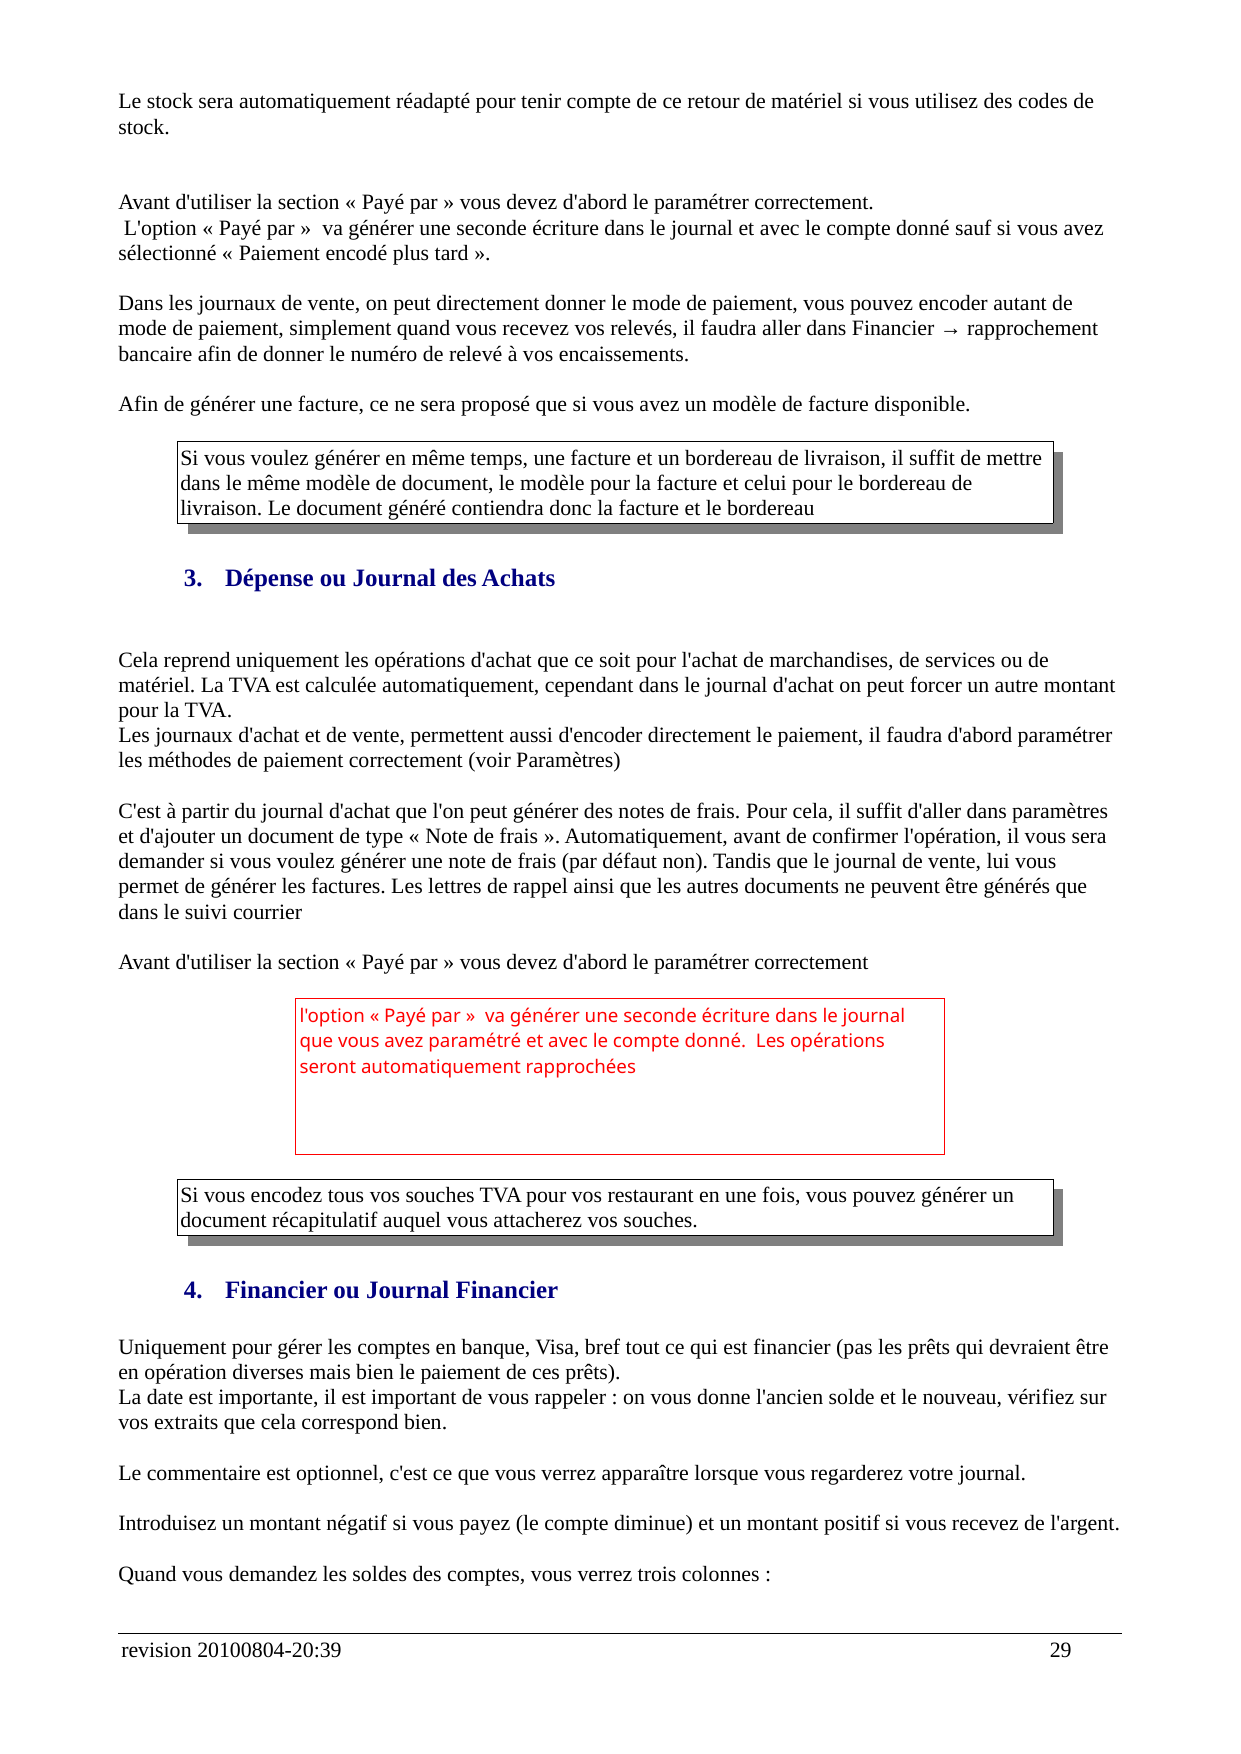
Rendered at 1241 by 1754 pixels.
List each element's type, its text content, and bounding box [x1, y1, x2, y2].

text Si vous voulez générer en même temps, une facture et un bordereau de livraison, il suffit de mettre dans le même modèle de document, le modèle pour la facture et celui pour le bordereau de livraison. Le document généré contiendra donc la facture et le bordereau [178, 442, 1052, 523]
text C'est à partir du journal d'achat que l'on peut générer des notes de frais. Pour cela, il suffit d'aller dans paramètres et d'ajouter un document de type « Note de frais ». Automatiquement, avant de confirmer l'opération, il vous sera demander si vous voulez générer une note de frais (par défaut non). Tandis que le journal de vente, lui vous permet de générer les factures. Les lettres de rappel ainsi que les autres documents ne peuvent être générés que dans le suivi courrier [118, 798, 1122, 924]
text Avant d'utiliser la section « Payé par » vous devez d'abord le paramétrer correctement. [118, 189, 1122, 214]
text Cela reprend uniquement les opérations d'achat que ce soit pour l'achat de marchandises, de services ou de matériel. La TVA est calculée automatiquement, cependant dans le journal d'achat on peut forcer un autre montant pour la TVA. [118, 647, 1122, 722]
text Le stock sera automatiquement réadapté pour tenir compte de ce retour de matériel si vous utilisez des codes de stock. [118, 88, 1122, 139]
text Dans les journaux de vente, on peut directement donner le mode de paiement, vous pouvez encoder autant de mode de paiement, simplement quand vous recevez vos relevés, il faudra aller dans Financier → rapprochement bancaire afin de donner le numéro de relevé à vos encaissements. [118, 290, 1122, 366]
text Avant d'utiliser la section « Payé par » vous devez d'abord le paramétrer correctement [118, 949, 1122, 974]
text Introduisez un montant négatif si vous payez (le compte diminue) et un montant positif si vous recevez de l'argent. [118, 1510, 1122, 1535]
text l'option « Payé par » va générer une seconde écriture dans le journal que vous avez paramétré et avec le compte donné. Les opérations seront automatiquement rapprochées [296, 999, 944, 1078]
text L'option « Payé par » va générer une seconde écriture dans le journal et avec le compte donné sauf si vous avez sélectionné « Paiement encodé plus tard ». [118, 214, 1122, 265]
text Si vous encodez tous vos souches TVA pour vos restaurant en une fois, vous pouvez générer un document récapitulatif auquel vous attacherez vos souches. [178, 1180, 1052, 1235]
text Le commentaire est optionnel, c'est ce que vous verrez apparaître lorsque vous regarderez votre journal. [118, 1460, 1122, 1485]
subtitle Dépense ou Journal des Achats [177, 563, 1122, 592]
text Quand vous demandez les soldes des comptes, vous verrez trois colonnes : [118, 1561, 1122, 1586]
text Afin de générer une facture, ce ne sera proposé que si vous avez un modèle de facture disponible. [118, 391, 1122, 416]
text La date est importante, il est important de vous rappeler : on vous donne l'ancien solde et le nouveau, vérifiez sur vos extraits que cela correspond bien. [118, 1384, 1122, 1434]
text Les journaux d'achat et de vente, permettent aussi d'encoder directement le paiement, il faudra d'abord paramétrer les méthodes de paiement correctement (voir Paramètres) [118, 722, 1122, 773]
text Uniquement pour gérer les comptes en banque, Visa, bref tout ce qui est financier (pas les prêts qui devraient être en opération diverses mais bien le paiement de ces prêts). [118, 1334, 1122, 1384]
subtitle Financier ou Journal Financier [177, 1276, 1122, 1304]
